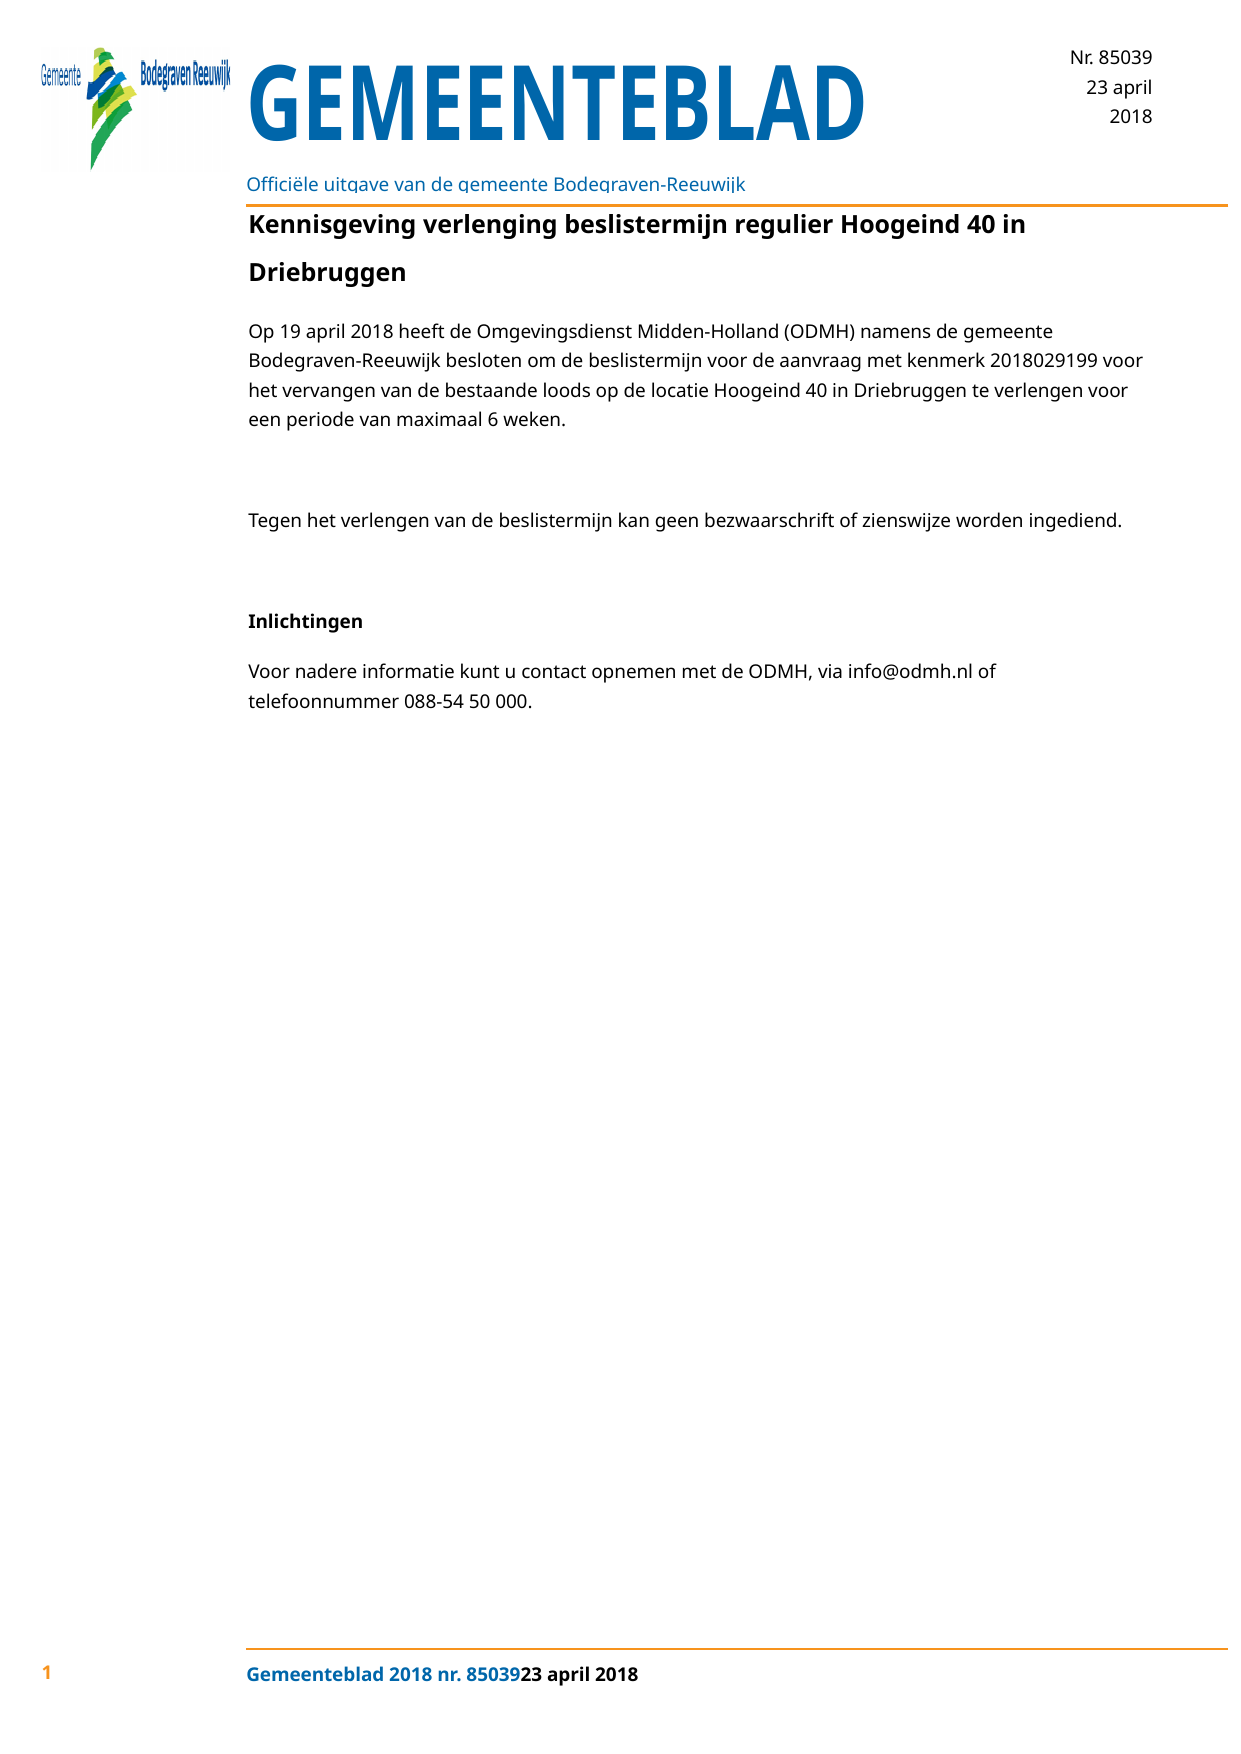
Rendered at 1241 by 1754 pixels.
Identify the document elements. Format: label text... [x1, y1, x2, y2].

text Voor nadere informatie kunt u contact opnemen met de ODMH, via info@odmh.nl of telefoonnummer 088-54 50 000. [248, 659, 1152, 714]
text Inlichtingen [248, 608, 1152, 634]
text Op 19 april 2018 heeft de Omgevingsdienst Midden-Holland (ODMH) namens de gemeente Bodegraven-Reeuwijk besloten om de beslistermijn voor de aanvraag met kenmerk 2018029199 voor het vervangen van de bestaande loods op de locatie Hoogeind 40 in Driebruggen te verlengen voor een periode van maximaal 6 weken. [248, 318, 1152, 432]
text Kennisgeving verlenging beslistermijn regulier Hoogeind 40 in Driebruggen [248, 207, 1152, 288]
picture [41, 47, 231, 172]
text Tegen het verlengen van de beslistermijn kan geen bezwaarschrift of zienswijze worden ingediend. [248, 507, 1152, 533]
